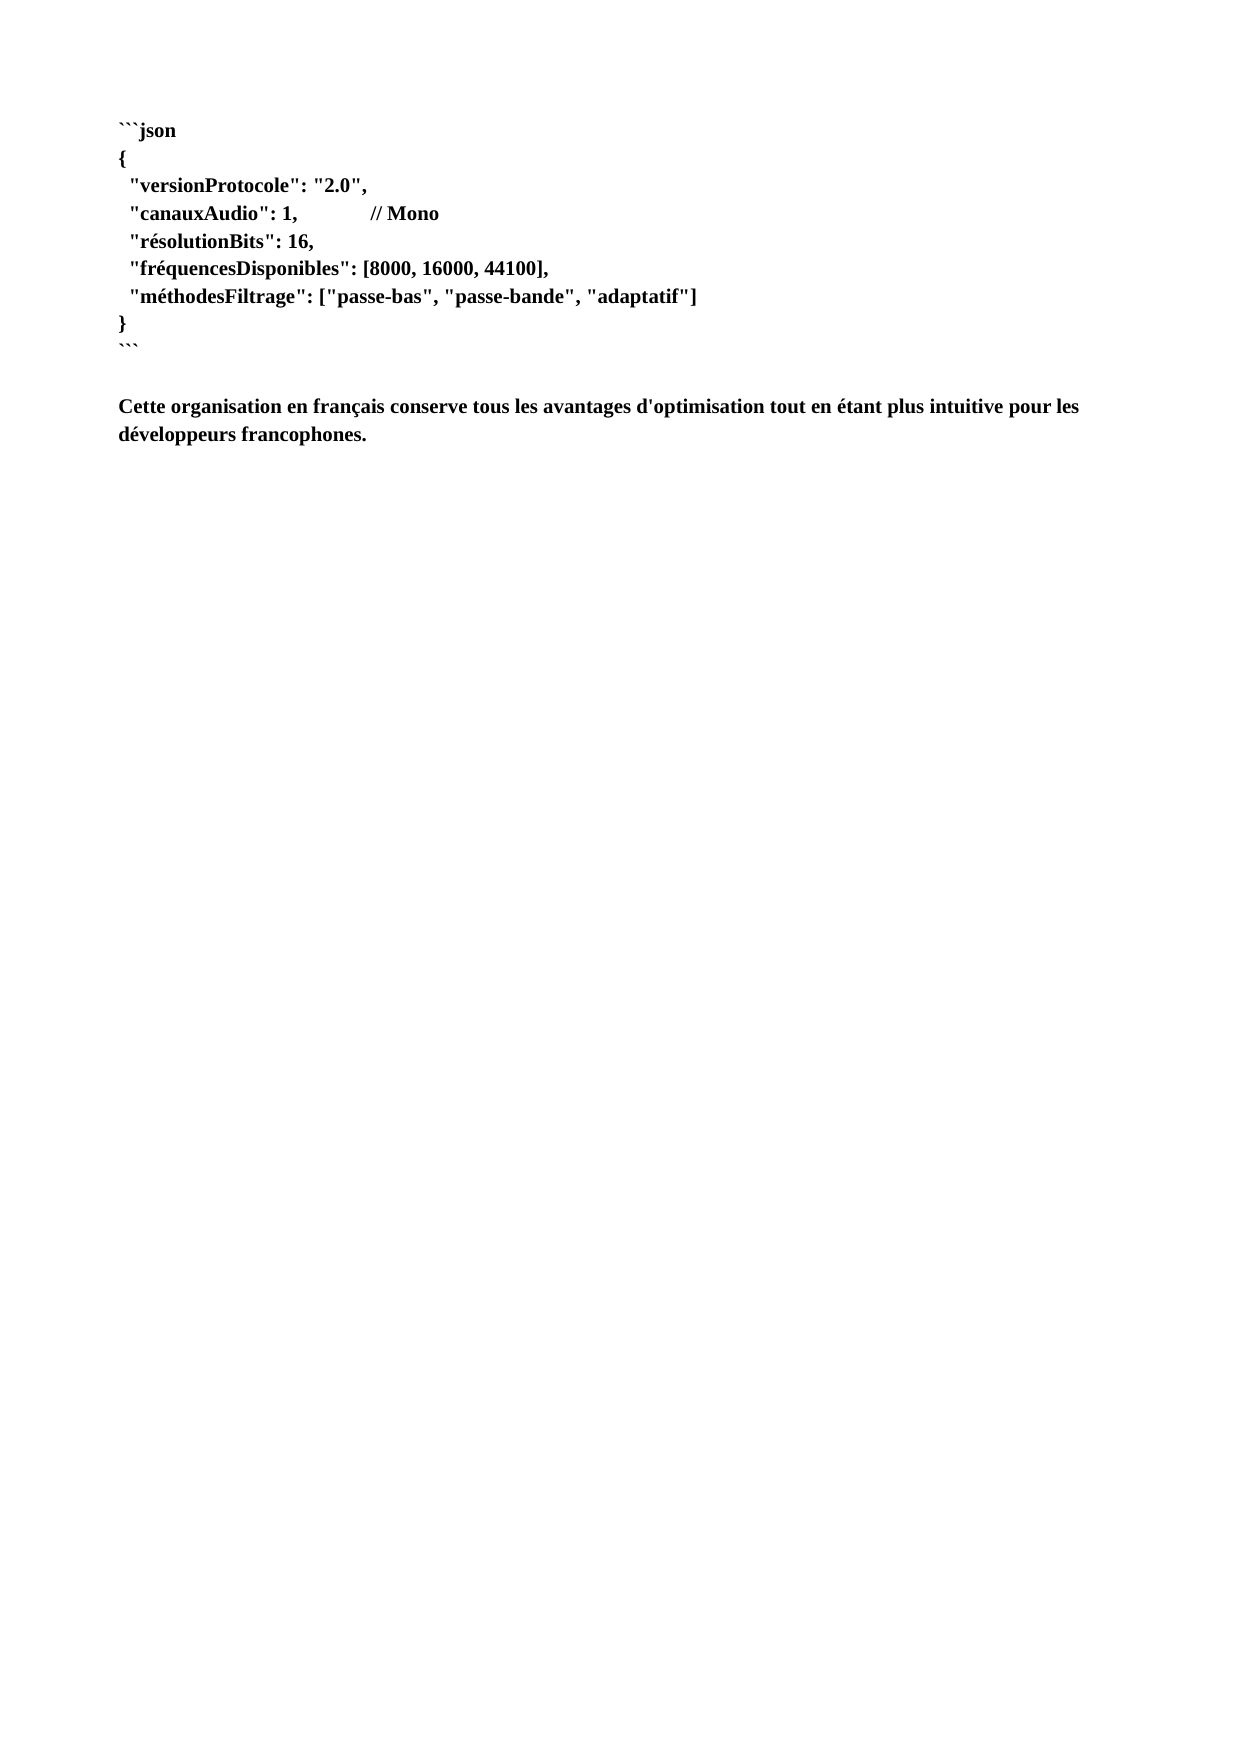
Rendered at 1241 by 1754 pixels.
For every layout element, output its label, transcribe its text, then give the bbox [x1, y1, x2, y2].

text ```json { "versionProtocole": "2.0", "canauxAudio": 1, // Mono "résolutionBits": 16, "fréquencesDisponibles": [8000, 16000, 44100], "méthodesFiltrage": ["passe-bas", "passe-bande", "adaptatif"] } ``` Cette organisation en français conserve tous les avantages d'optimisation tout en étant plus intuitive pour les développeurs francophones. [118, 118, 1122, 446]
